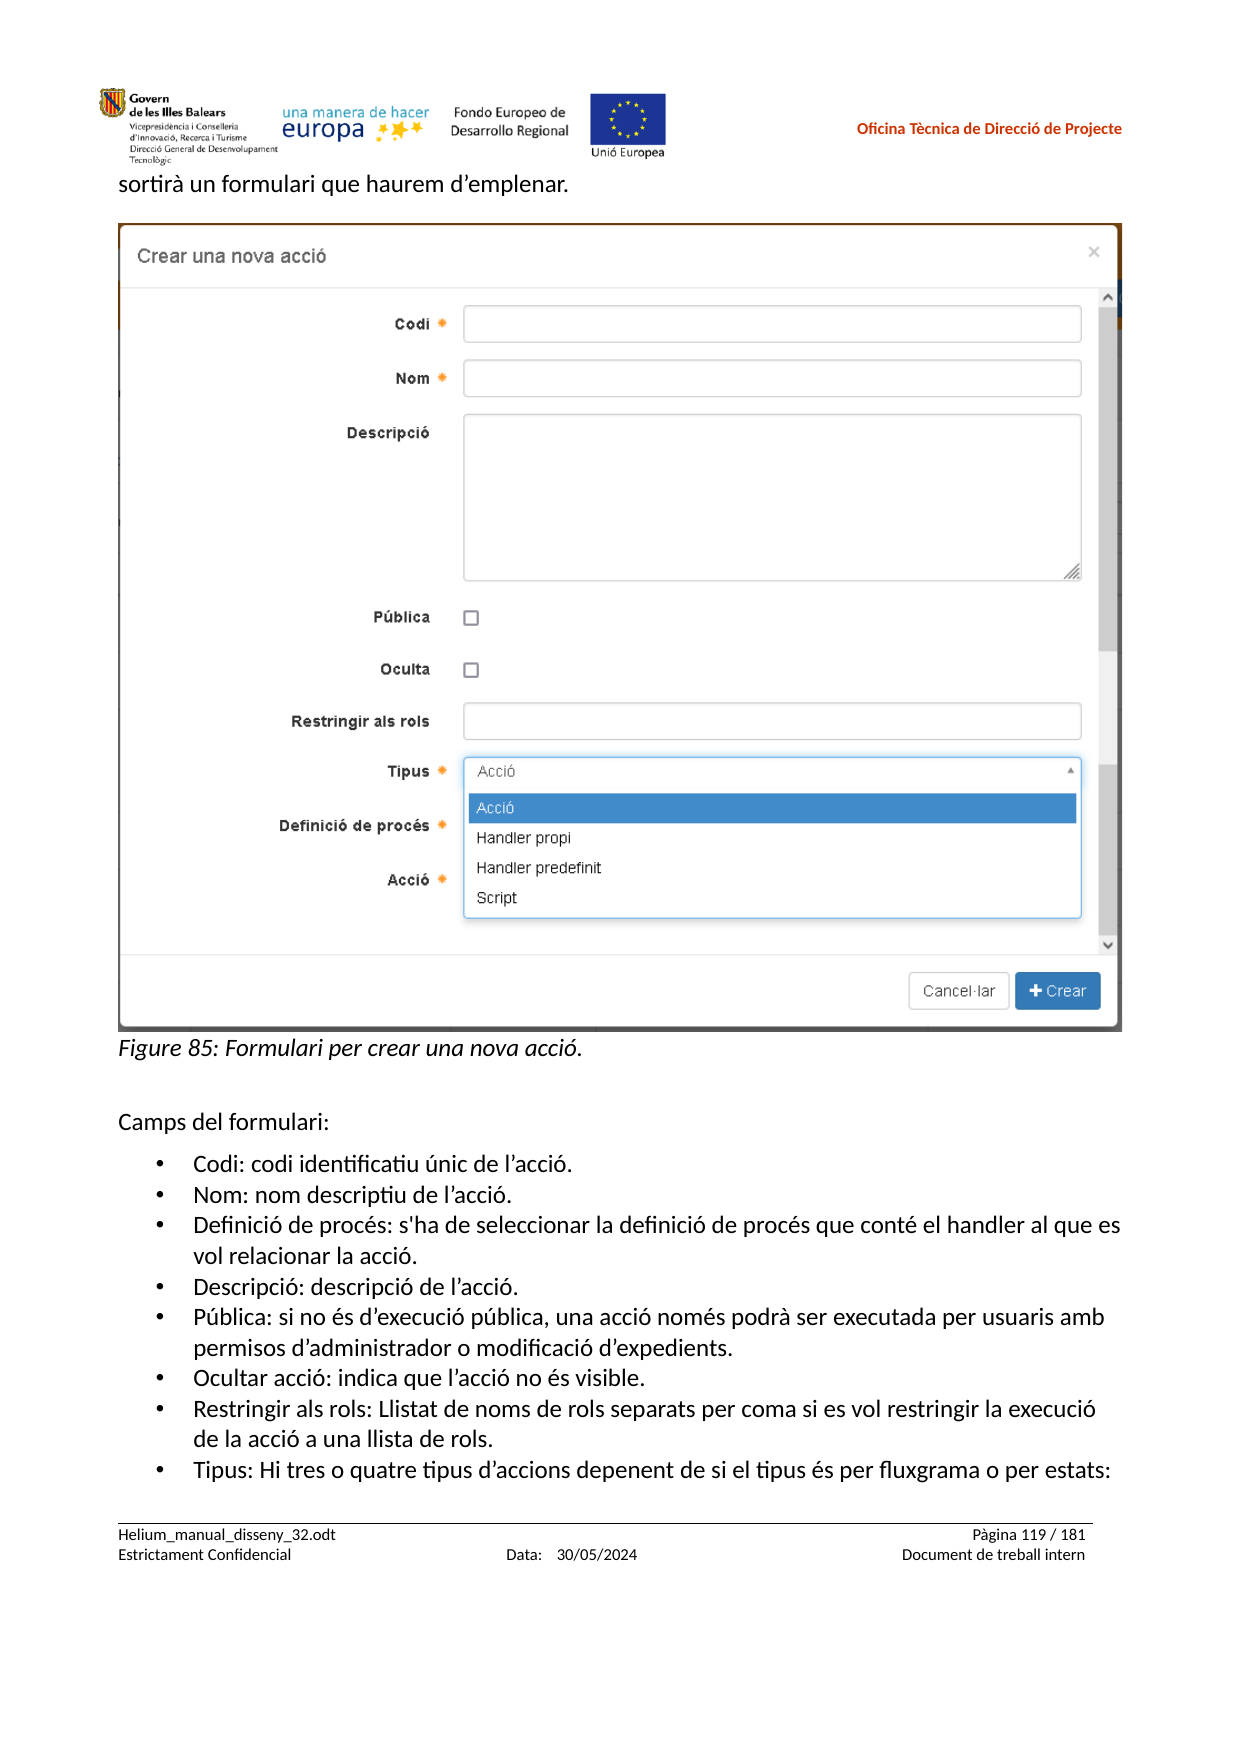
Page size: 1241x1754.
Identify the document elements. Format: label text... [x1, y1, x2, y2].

list Restringir als rols: Llistat de noms de rols separats per coma si es vol restringir la execució de la acció a una llista de rols. [156, 1393, 1122, 1454]
list Descripció: descripció de l’acció. [156, 1271, 1122, 1301]
list Codi: codi identificatiu únic de l’acció. [156, 1149, 1122, 1179]
text Camps del formulari: [118, 1106, 1122, 1136]
list Ocultar acció: indica que l’acció no és visible. [156, 1362, 1122, 1393]
list Definició de procés: s'ha de seleccionar la definició de procés que conté el handler al que es vol relacionar la acció. [156, 1210, 1122, 1271]
text sortirà un formulari que haurem d’emplenar. [118, 168, 1122, 198]
picture [118, 223, 1123, 1032]
list Pública: si no és d’execució pública, una acció només podrà ser executada per usuaris amb permisos d’administrador o modificació d’expedients. [156, 1301, 1122, 1362]
text Figure 85: Formulari per crear una nova acció. [118, 1032, 1122, 1063]
list Tipus: Hi tres o quatre tipus d’accions depenent de si el tipus és per fluxgrama o per estats: [156, 1454, 1122, 1484]
list Nom: nom descriptiu de l’acció. [156, 1179, 1122, 1210]
picture [99, 87, 668, 166]
